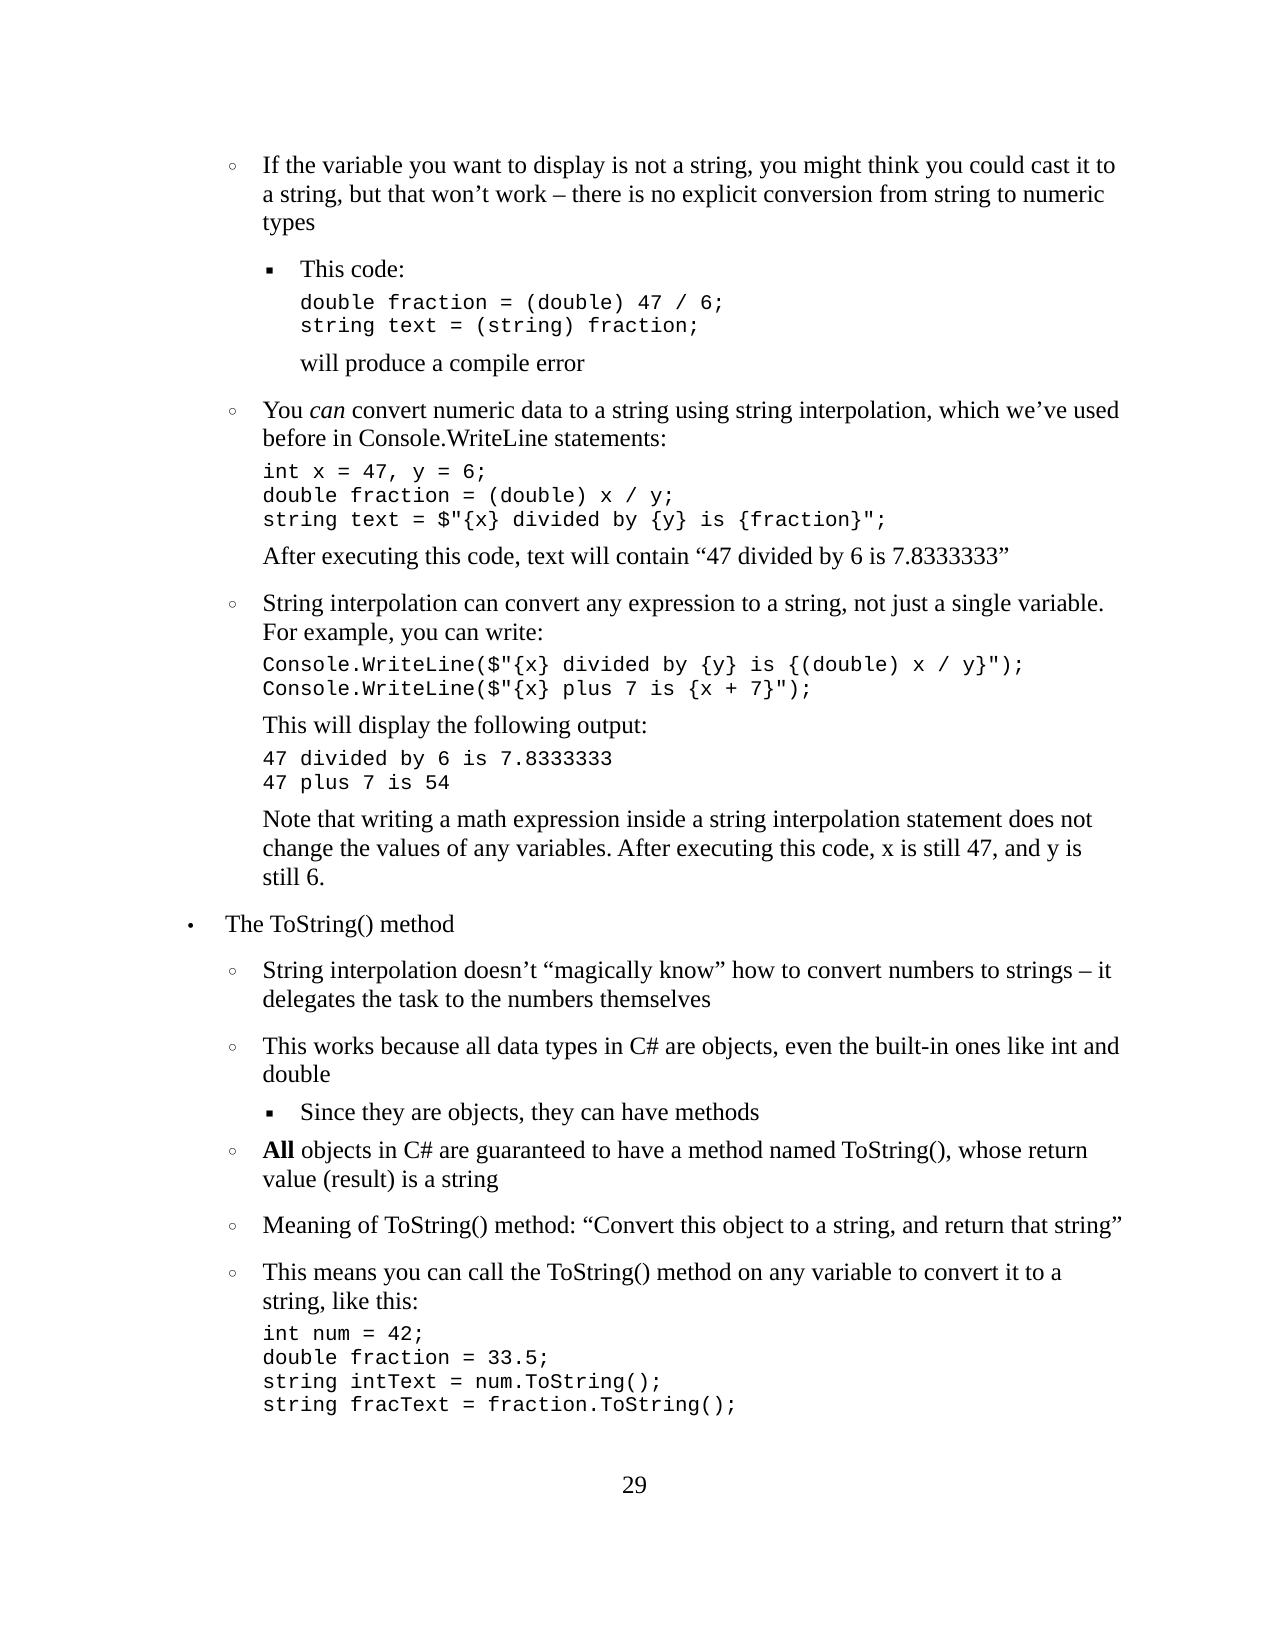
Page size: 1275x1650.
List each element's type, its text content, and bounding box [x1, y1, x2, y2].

list 47 divided by 6 is 7.8333333 [225, 748, 1125, 772]
list int x = 47, y = 6; [225, 461, 1125, 485]
list All objects in C# are guaranteed to have a method named ToString(), whose return value (result) is a string [225, 1135, 1125, 1192]
list double fraction = (double) x / y; [225, 485, 1125, 508]
list String interpolation can convert any expression to a string, not just a single variable. For example, you can write: [225, 588, 1125, 645]
list Meaning of ToString() method: “Convert this object to a string, and return that string” [225, 1210, 1125, 1239]
list 47 plus 7 is 54 [225, 772, 1125, 796]
list The ToString() method [187, 909, 1125, 937]
list This will display the following output: [225, 711, 1125, 739]
list You can convert numeric data to a string using string interpolation, which we’ve used before in Console.WriteLine statements: [225, 395, 1125, 452]
list double fraction = (double) 47 / 6; [262, 292, 1125, 316]
list double fraction = 33.5; [225, 1347, 1125, 1371]
list If the variable you want to display is not a string, you might think you could cast it to a string, but that won’t work – there is no explicit conversion from string to numeric types [225, 150, 1125, 236]
list Since they are objects, they can have methods [262, 1097, 1125, 1126]
list Note that writing a math expression inside a string interpolation statement does not change the values of any variables. After executing this code, x is still 47, and y is still 6. [225, 804, 1125, 891]
list After executing this code, text will contain “47 divided by 6 is 7.8333333” [225, 541, 1125, 570]
list string text = (string) fraction; [262, 316, 1125, 339]
list Console.WriteLine($"{x} plus 7 is {x + 7}"); [225, 678, 1125, 702]
list int num = 42; [225, 1323, 1125, 1347]
list string text = $"{x} divided by {y} is {fraction}"; [225, 508, 1125, 532]
list will produce a compile error [262, 348, 1125, 377]
list string fracText = fraction.ToString(); [225, 1394, 1125, 1418]
list string intText = num.ToString(); [225, 1371, 1125, 1394]
list Console.WriteLine($"{x} divided by {y} is {(double) x / y}"); [225, 654, 1125, 678]
list This works because all data types in C# are objects, even the built-in ones like int and double [225, 1031, 1125, 1088]
list This means you can call the ToString() method on any variable to convert it to a string, like this: [225, 1257, 1125, 1314]
list String interpolation doesn’t “magically know” how to convert numbers to strings – it delegates the task to the numbers themselves [225, 955, 1125, 1013]
list This code: [262, 254, 1125, 283]
